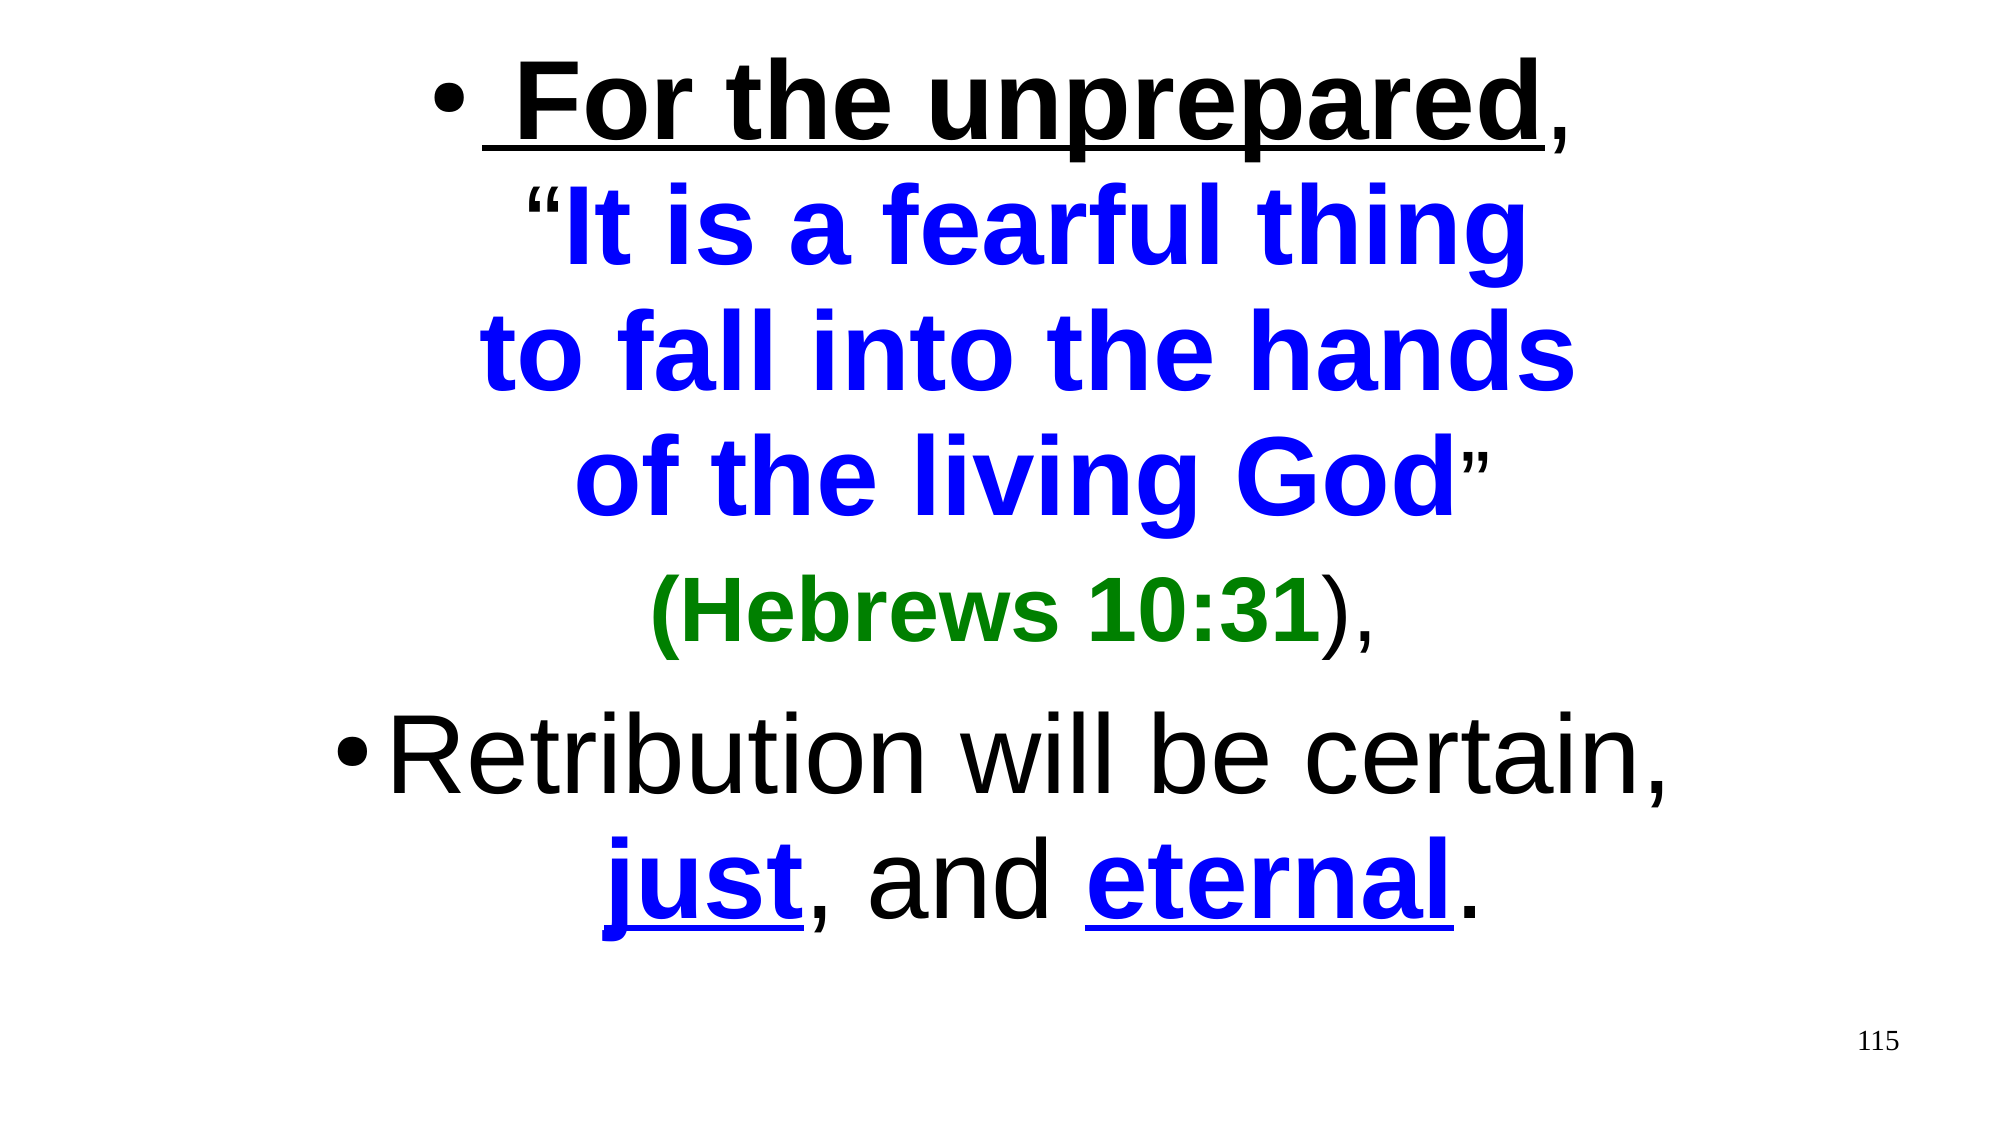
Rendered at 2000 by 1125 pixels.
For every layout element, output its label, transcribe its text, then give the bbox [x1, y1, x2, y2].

list For the unprepared, “It is a fearful thing to fall into the hands of the living God” (Hebrews 10:31), Retribution will be certain, just, and eternal. [37, 37, 1951, 1088]
